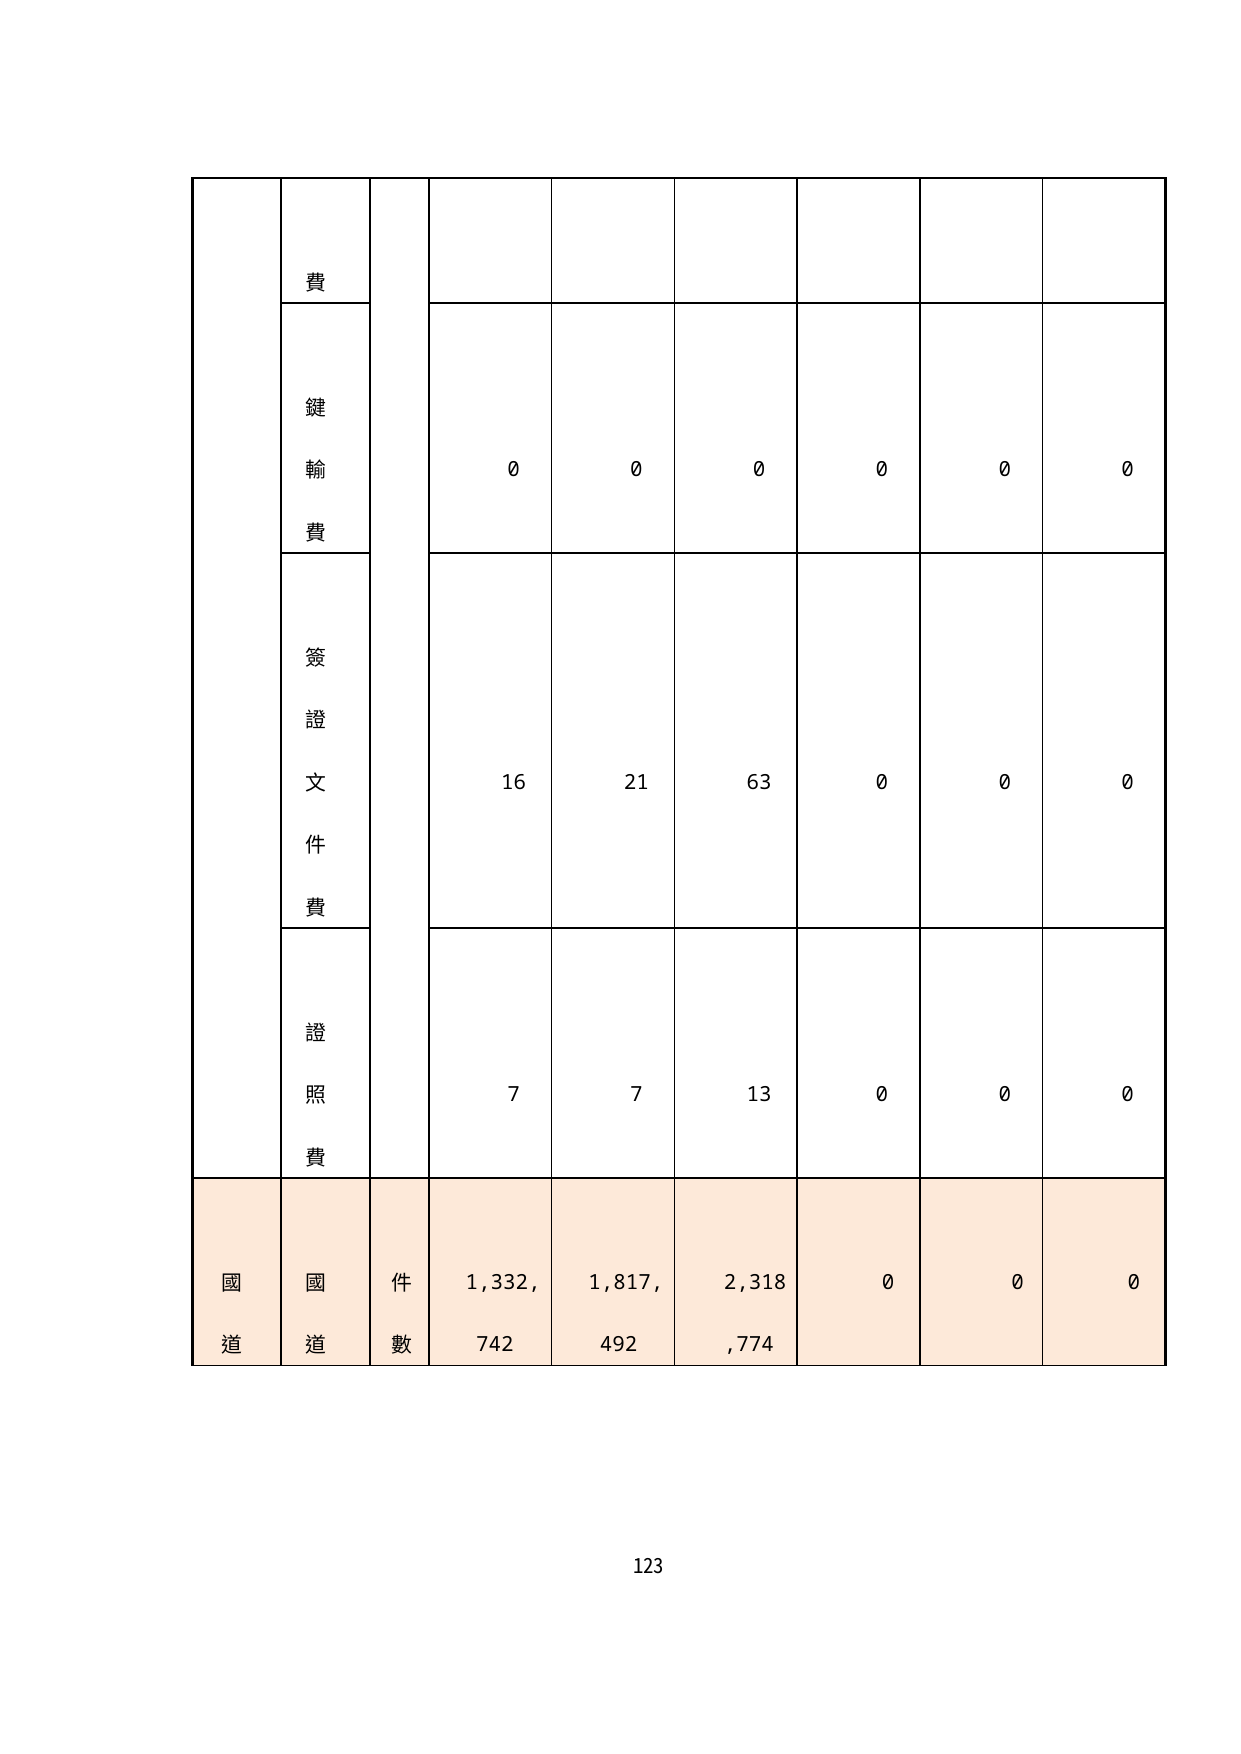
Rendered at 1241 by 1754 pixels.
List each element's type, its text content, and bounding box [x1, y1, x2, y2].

table_cell 件數 [371, 1179, 428, 1365]
table_cell 1,332,742 [430, 1179, 551, 1365]
table_cell [552, 179, 674, 302]
table_cell 21 [552, 554, 674, 927]
table_cell 16 [430, 554, 551, 927]
table_cell [798, 179, 919, 302]
table_cell 0 [798, 929, 919, 1177]
table_cell 0 [921, 554, 1042, 927]
table_cell 0 [430, 304, 551, 552]
table_cell 7 [430, 929, 551, 1177]
table_cell 證照費 [282, 929, 369, 1177]
table_cell [921, 179, 1042, 302]
table_cell 0 [1043, 554, 1164, 927]
table_cell 7 [552, 929, 674, 1177]
table_cell 0 [1043, 1179, 1164, 1365]
table_cell 63 [675, 554, 796, 927]
table_cell 13 [675, 929, 796, 1177]
table_cell 簽證文件費 [282, 554, 369, 927]
table_cell 0 [921, 929, 1042, 1177]
table_cell [675, 179, 796, 302]
table_cell [430, 179, 551, 302]
table_cell 0 [798, 1179, 919, 1365]
table_cell 0 [798, 554, 919, 927]
table_cell 0 [552, 304, 674, 552]
table_cell 2,318,774 [675, 1179, 796, 1365]
table_cell 0 [1043, 304, 1164, 552]
table_cell [1043, 179, 1164, 302]
table_cell 鍵輸費 [282, 304, 369, 552]
table_cell 0 [1043, 929, 1164, 1177]
table_cell 0 [675, 304, 796, 552]
table_cell 0 [798, 304, 919, 552]
table_cell 費 [282, 179, 369, 302]
table_cell 國道 [194, 1179, 280, 1365]
table_cell 0 [921, 304, 1042, 552]
table_cell 國道 [282, 1179, 369, 1365]
table_cell [194, 179, 280, 1177]
table_cell 1,817,492 [552, 1179, 674, 1365]
table_cell [371, 179, 428, 1177]
table_cell 0 [921, 1179, 1042, 1365]
